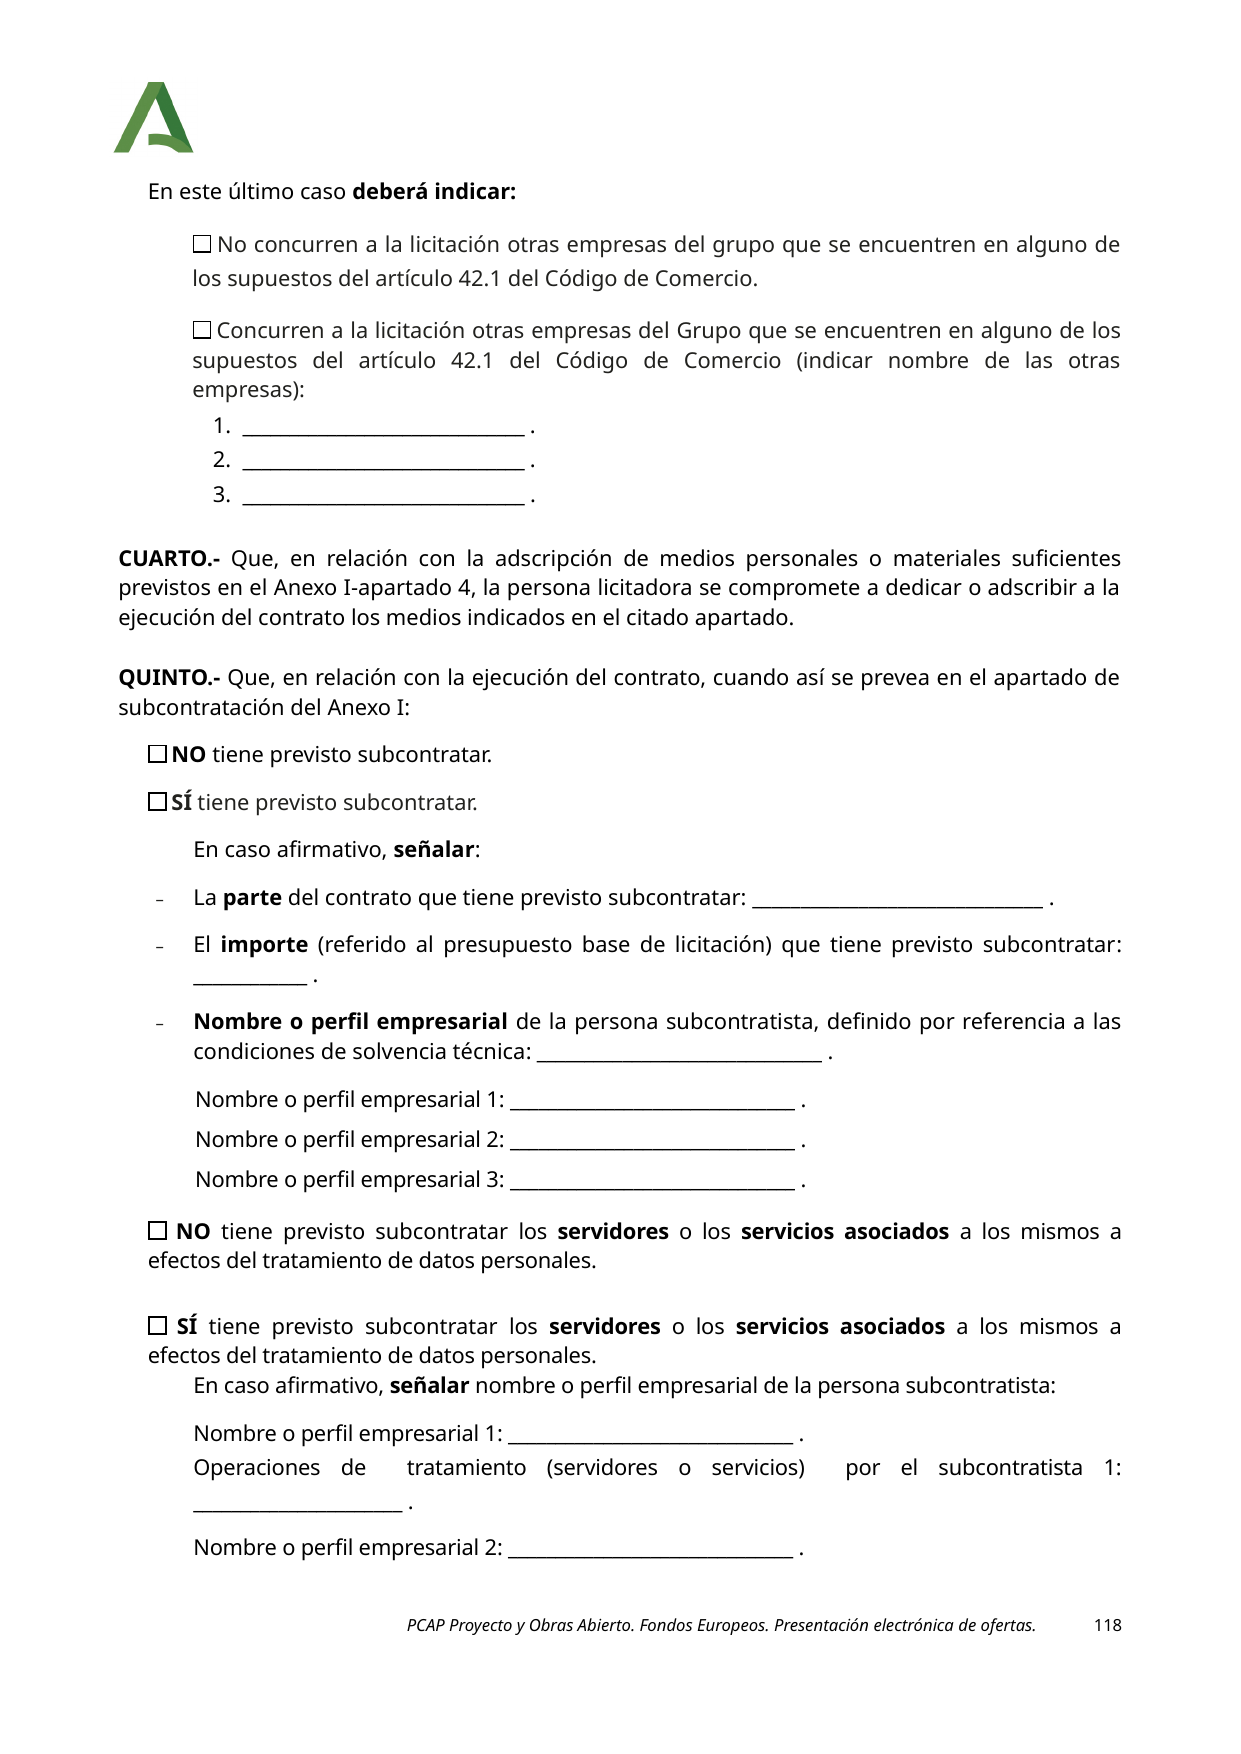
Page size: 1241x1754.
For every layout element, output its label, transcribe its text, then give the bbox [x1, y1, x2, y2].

list El importe (referido al presupuesto base de licitación) que tiene previsto subcontratar: ____________ . [155, 929, 1122, 988]
list ______________________________ . [213, 478, 1122, 508]
text Nombre o perfil empresarial 2: ______________________________ . [195, 1124, 1122, 1153]
text En caso afirmativo, señalar: [193, 834, 1122, 864]
text SÍ tiene previsto subcontratar los servidores o los servicios asociados a los mismos a efectos del tratamiento de datos personales. [148, 1311, 1122, 1370]
text En este último caso deberá indicar: [148, 176, 1122, 206]
text QUINTO.- Que, en relación con la ejecución del contrato, cuando así se prevea en el apartado de subcontratación del Anexo I: [118, 662, 1122, 721]
text Nombre o perfil empresarial 1: ______________________________ . [193, 1418, 1122, 1447]
picture [109, 77, 198, 157]
text NO tiene previsto subcontratar los servidores o los servicios asociados a los mismos a efectos del tratamiento de datos personales. [148, 1216, 1122, 1275]
list ______________________________ . [213, 444, 1122, 474]
text En caso afirmativo, señalar nombre o perfil empresarial de la persona subcontratista: [193, 1370, 1122, 1400]
list Nombre o perfil empresarial de la persona subcontratista, definido por referencia a las condiciones de solvencia técnica: ______________________________ . [155, 1006, 1122, 1066]
text Operaciones de tratamiento (servidores o servicios) por el subcontratista 1: ______________________ . [193, 1452, 1122, 1516]
text NO tiene previsto subcontratar. [148, 739, 1122, 769]
list ______________________________ . [213, 410, 1122, 440]
text Concurren a la licitación otras empresas del Grupo que se encuentren en alguno de los supuestos del artículo 42.1 del Código de Comercio (indicar nombre de las otras empresas): [192, 315, 1122, 404]
text SÍ tiene previsto subcontratar. [148, 786, 1122, 816]
text Nombre o perfil empresarial 1: ______________________________ . [195, 1083, 1122, 1113]
list La parte del contrato que tiene previsto subcontratar: ______________________________ . [155, 881, 1122, 911]
text CUARTO.- Que, en relación con la adscripción de medios personales o materiales suficientes previstos en el Anexo I-apartado 4, la persona licitadora se compromete a dedicar o adscribir a la ejecución del contrato los medios indicados en el citado apartado. [118, 542, 1122, 632]
text No concurren a la licitación otras empresas del grupo que se encuentren en alguno de los supuestos del artículo 42.1 del Código de Comercio. [192, 229, 1122, 293]
text Nombre o perfil empresarial 2: ______________________________ . [193, 1532, 1122, 1562]
text Nombre o perfil empresarial 3: ______________________________ . [195, 1164, 1122, 1193]
